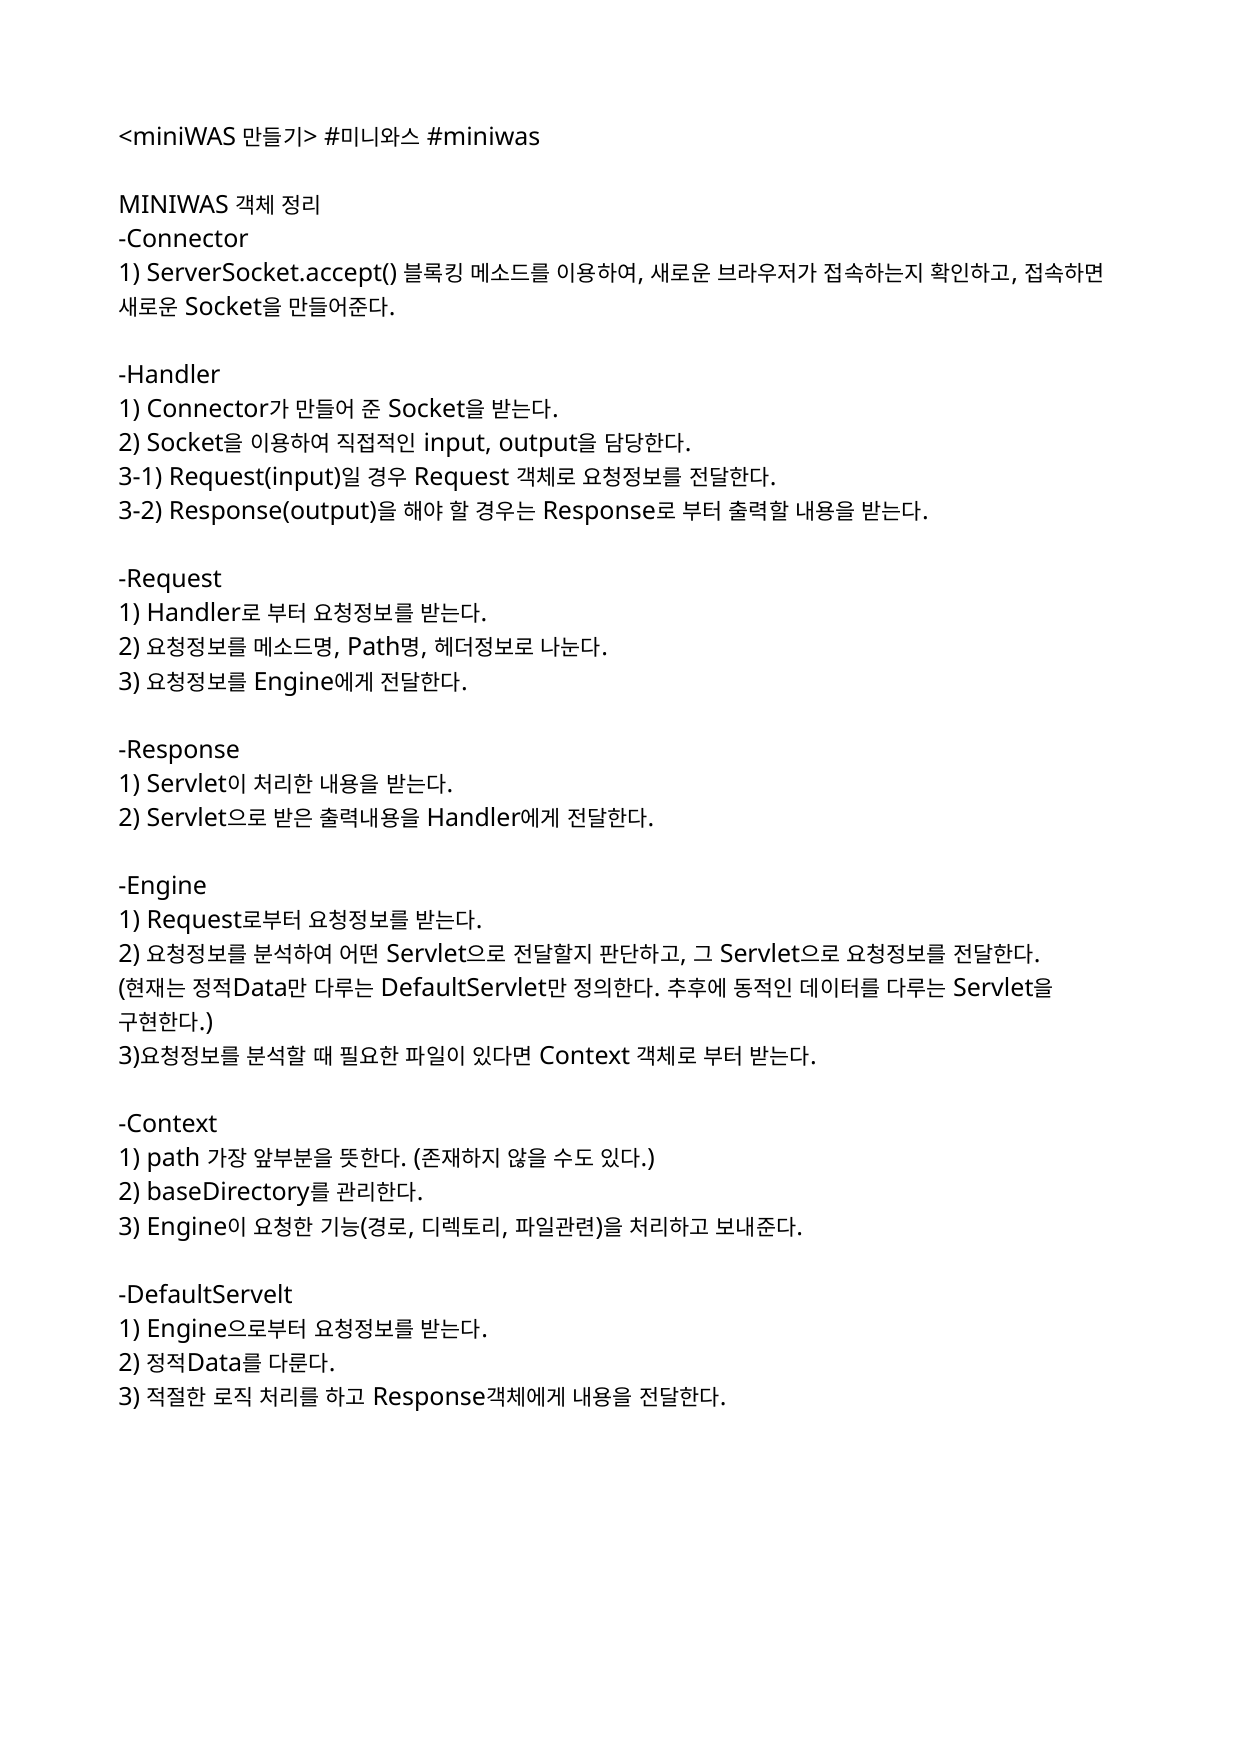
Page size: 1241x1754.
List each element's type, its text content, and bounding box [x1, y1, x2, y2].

text 3-1) Request(input)일 경우 Request 객체로 요청정보를 전달한다. [118, 459, 1122, 493]
text (현재는 정적Data만 다루는 DefaultServlet만 정의한다. 추후에 동적인 데이터를 다루는 Servlet을 구현한다.) [118, 970, 1122, 1038]
text -Connector [118, 220, 1122, 254]
text -Response [118, 731, 1122, 765]
text 2) 정적Data를 다룬다. [118, 1344, 1122, 1378]
text 1) Servlet이 처리한 내용을 받는다. [118, 765, 1122, 799]
text -Engine [118, 867, 1122, 902]
text 3) 요청정보를 Engine에게 전달한다. [118, 663, 1122, 697]
text -DefaultServelt [118, 1276, 1122, 1310]
text 1) ServerSocket.accept() 블록킹 메소드를 이용하여, 새로운 브라우저가 접속하는지 확인하고, 접속하면 새로운 Socket을 만들어준다. [118, 254, 1122, 322]
text 2) 요청정보를 메소드명, Path명, 헤더정보로 나눈다. [118, 629, 1122, 663]
text 2) baseDirectory를 관리한다. [118, 1174, 1122, 1208]
text 3) 적절한 로직 처리를 하고 Response객체에게 내용을 전달한다. [118, 1378, 1122, 1412]
text 2) Servlet으로 받은 출력내용을 Handler에게 전달한다. [118, 799, 1122, 833]
text 1) Request로부터 요청정보를 받는다. [118, 902, 1122, 936]
text 3-2) Response(output)을 해야 할 경우는 Response로 부터 출력할 내용을 받는다. [118, 493, 1122, 527]
text -Request [118, 561, 1122, 595]
text 3) Engine이 요청한 기능(경로, 디렉토리, 파일관련)을 처리하고 보내준다. [118, 1208, 1122, 1242]
text 2) 요청정보를 분석하여 어떤 Servlet으로 전달할지 판단하고, 그 Servlet으로 요청정보를 전달한다. [118, 936, 1122, 970]
text 2) Socket을 이용하여 직접적인 input, output을 담당한다. [118, 425, 1122, 459]
text <miniWAS 만들기> #미니와스 #miniwas [118, 118, 1122, 152]
text 1) path 가장 앞부분을 뜻한다. (존재하지 않을 수도 있다.) [118, 1140, 1122, 1174]
text MINIWAS 객체 정리 [118, 186, 1122, 220]
text -Context [118, 1106, 1122, 1140]
text 3)요청정보를 분석할 때 필요한 파일이 있다면 Context 객체로 부터 받는다. [118, 1038, 1122, 1072]
text 1) Connector가 만들어 준 Socket을 받는다. [118, 391, 1122, 425]
text -Handler [118, 357, 1122, 391]
text 1) Handler로 부터 요청정보를 받는다. [118, 595, 1122, 629]
text 1) Engine으로부터 요청정보를 받는다. [118, 1310, 1122, 1344]
